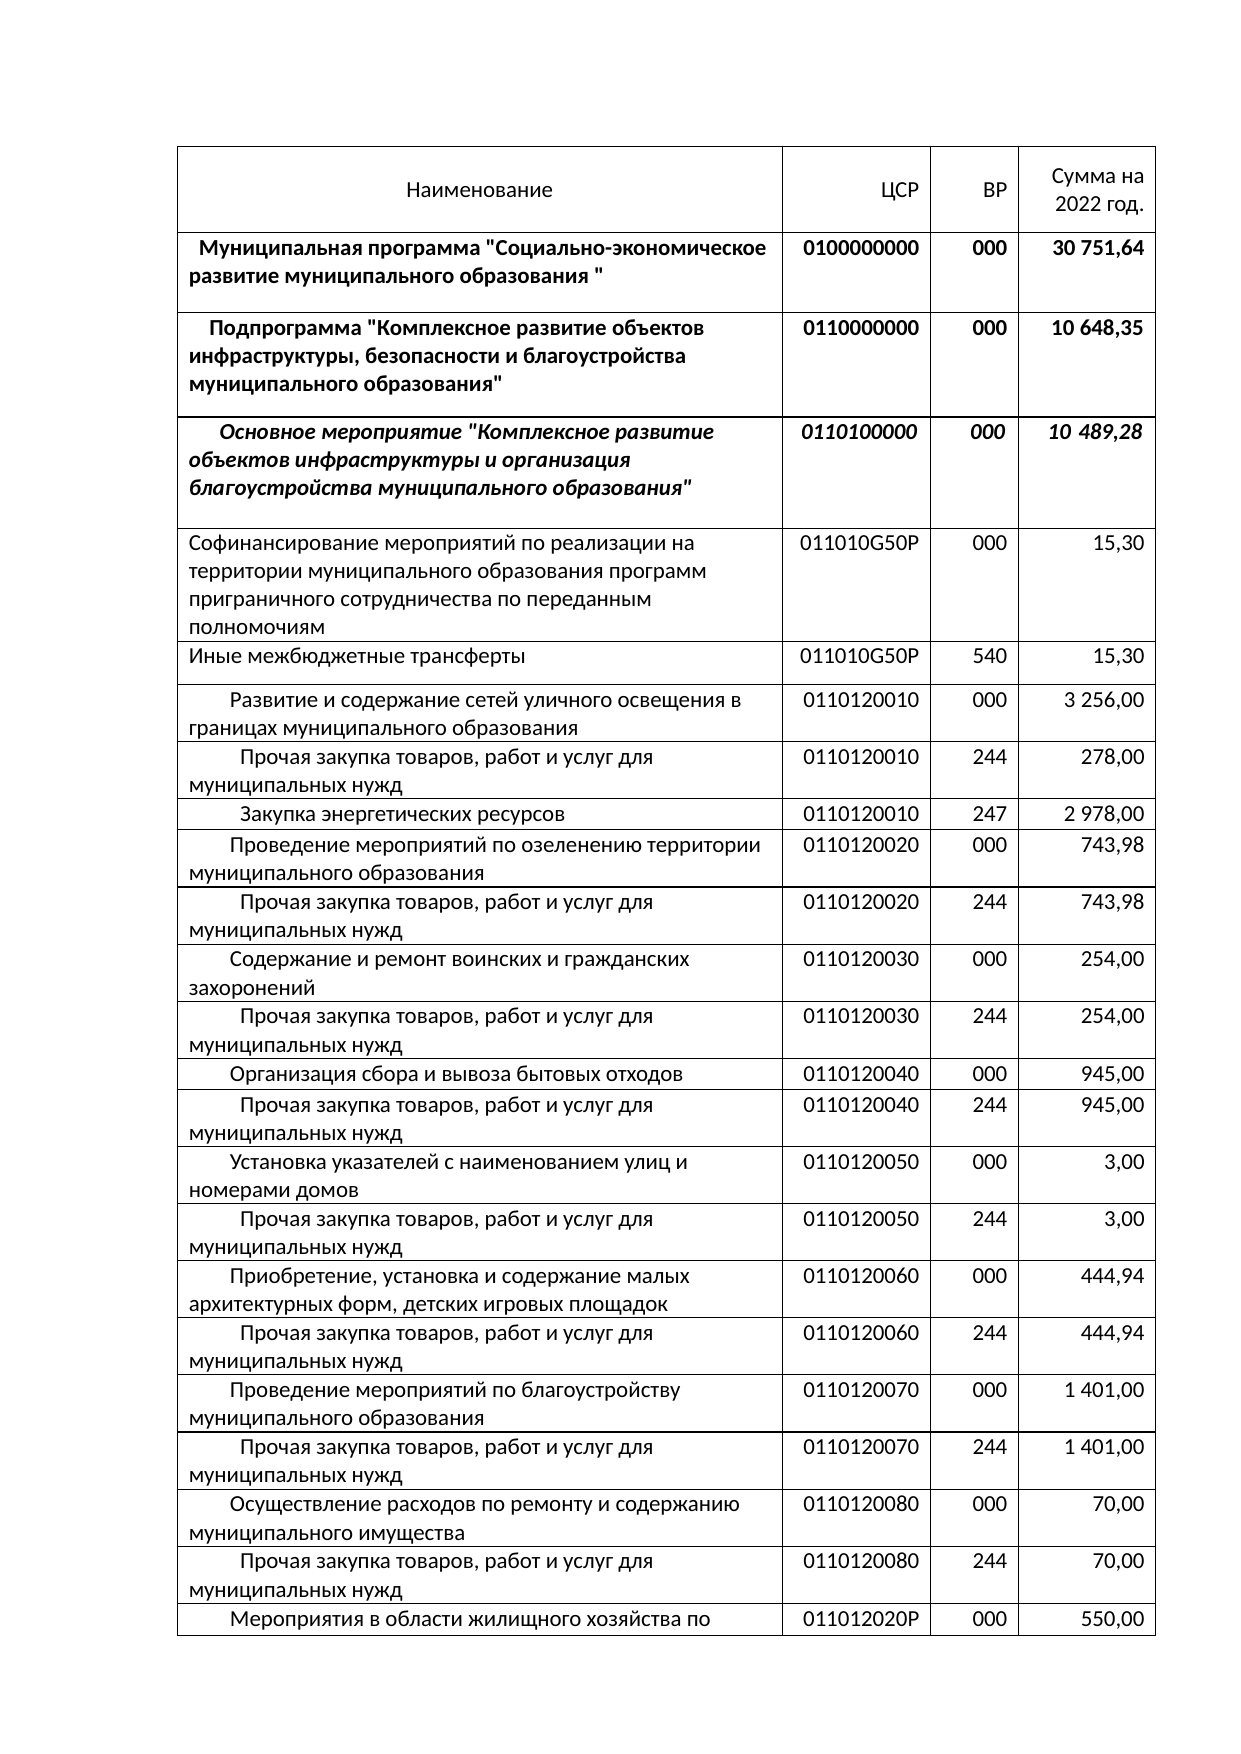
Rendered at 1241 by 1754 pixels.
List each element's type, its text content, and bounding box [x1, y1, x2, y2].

table_cell 011010G50P [783, 642, 930, 684]
table_header ЦСР [783, 147, 930, 232]
table_cell Проведение мероприятий по озеленению территории муниципального образования [178, 830, 782, 886]
table_cell 444,94 [1019, 1261, 1155, 1317]
table_cell 000 [931, 1375, 1018, 1431]
table_cell 15,30 [1019, 642, 1155, 684]
table_cell 0110120020 [783, 888, 930, 943]
table_cell Развитие и содержание сетей уличного освещения в границах муниципального образования [178, 685, 782, 741]
table_cell 0110120080 [783, 1547, 930, 1603]
table_cell 254,00 [1019, 945, 1155, 1001]
table_cell 0110120010 [783, 742, 930, 798]
table_cell 0110120050 [783, 1204, 930, 1260]
table_cell Софинансирование мероприятий по реализации на территории муниципального образования программ приграничного сотрудничества по переданным полномочиям [178, 529, 782, 641]
table_cell 244 [931, 1547, 1018, 1603]
table_cell 0110120070 [783, 1433, 930, 1488]
table_cell 540 [931, 642, 1018, 684]
table_cell 0110120040 [783, 1090, 930, 1146]
table_cell 0110100000 [783, 418, 930, 527]
table_cell 000 [931, 529, 1018, 641]
table_cell 000 [931, 1604, 1018, 1635]
table_cell Подпрограмма "Комплексное развитие объектов инфраструктуры, безопасности и благоустройства муниципального образования" [178, 313, 782, 416]
table_cell 000 [931, 1059, 1018, 1089]
table_cell 0110120050 [783, 1147, 930, 1203]
table_cell Прочая закупка товаров, работ и услуг для муниципальных нужд [178, 1204, 782, 1260]
table_cell 278,00 [1019, 742, 1155, 798]
table_header ВР [931, 147, 1018, 232]
table_cell Проведение мероприятий по благоустройству муниципального образования [178, 1375, 782, 1431]
table_cell 10 489,28 [1019, 418, 1155, 527]
table_cell 70,00 [1019, 1490, 1155, 1546]
table_cell 1 401,00 [1019, 1375, 1155, 1431]
table_cell 1 401,00 [1019, 1433, 1155, 1488]
table_cell 0110120060 [783, 1261, 930, 1317]
table_cell 000 [931, 945, 1018, 1001]
table_cell 0110000000 [783, 313, 930, 416]
table_cell Закупка энергетических ресурсов [178, 799, 782, 829]
table_cell 244 [931, 888, 1018, 943]
table_cell 10 648,35 [1019, 313, 1155, 416]
table_cell 3,00 [1019, 1147, 1155, 1203]
table_cell Мероприятия в области жилищного хозяйства по [178, 1604, 782, 1635]
table_cell Основное мероприятие "Комплексное развитие объектов инфраструктуры и организация благоустройства муниципального образования" [178, 418, 782, 527]
table_cell Прочая закупка товаров, работ и услуг для муниципальных нужд [178, 1318, 782, 1374]
table_cell 000 [931, 233, 1018, 312]
table_cell 254,00 [1019, 1002, 1155, 1058]
table_cell 0110120040 [783, 1059, 930, 1089]
table_cell 000 [931, 418, 1018, 527]
table_cell Прочая закупка товаров, работ и услуг для муниципальных нужд [178, 1090, 782, 1146]
table_cell Иные межбюджетные трансферты [178, 642, 782, 684]
table_cell 000 [931, 830, 1018, 886]
table_cell 2 978,00 [1019, 799, 1155, 829]
table_cell 0100000000 [783, 233, 930, 312]
table_cell 244 [931, 1318, 1018, 1374]
table_cell 011012020P [783, 1604, 930, 1635]
table_header Наименование [178, 147, 782, 232]
table_cell Прочая закупка товаров, работ и услуг для муниципальных нужд [178, 888, 782, 943]
table_cell 0110120060 [783, 1318, 930, 1374]
table_cell 244 [931, 1002, 1018, 1058]
table_cell 3,00 [1019, 1204, 1155, 1260]
table_cell 244 [931, 1090, 1018, 1146]
table_header Сумма на 2022 год. [1019, 147, 1155, 232]
table_cell Муниципальная программа "Социально-экономическое развитие муниципального образования " [178, 233, 782, 312]
table_cell 945,00 [1019, 1090, 1155, 1146]
table_cell 244 [931, 742, 1018, 798]
table_cell Прочая закупка товаров, работ и услуг для муниципальных нужд [178, 742, 782, 798]
table_cell 011010G50P [783, 529, 930, 641]
table_cell Прочая закупка товаров, работ и услуг для муниципальных нужд [178, 1547, 782, 1603]
table_cell 0110120010 [783, 685, 930, 741]
table_cell Организация сбора и вывоза бытовых отходов [178, 1059, 782, 1089]
table_cell 15,30 [1019, 529, 1155, 641]
table_cell Приобретение, установка и содержание малых архитектурных форм, детских игровых площадок [178, 1261, 782, 1317]
table_cell 444,94 [1019, 1318, 1155, 1374]
table_cell Осуществление расходов по ремонту и содержанию муниципального имущества [178, 1490, 782, 1546]
table_cell 000 [931, 685, 1018, 741]
table_cell 70,00 [1019, 1547, 1155, 1603]
table_cell 743,98 [1019, 888, 1155, 943]
table_cell 0110120010 [783, 799, 930, 829]
table_cell 3 256,00 [1019, 685, 1155, 741]
table_cell 0110120020 [783, 830, 930, 886]
table_cell 000 [931, 1490, 1018, 1546]
table_cell Прочая закупка товаров, работ и услуг для муниципальных нужд [178, 1002, 782, 1058]
table_cell 000 [931, 313, 1018, 416]
table_cell 000 [931, 1147, 1018, 1203]
table_cell 945,00 [1019, 1059, 1155, 1089]
table_cell 244 [931, 1433, 1018, 1488]
table_cell 247 [931, 799, 1018, 829]
table_cell 244 [931, 1204, 1018, 1260]
table_cell Прочая закупка товаров, работ и услуг для муниципальных нужд [178, 1433, 782, 1488]
table_cell 0110120030 [783, 1002, 930, 1058]
table_cell 550,00 [1019, 1604, 1155, 1635]
table_cell 30 751,64 [1019, 233, 1155, 312]
table_cell Содержание и ремонт воинских и гражданских захоронений [178, 945, 782, 1001]
table_cell 0110120070 [783, 1375, 930, 1431]
table_cell Установка указателей с наименованием улиц и номерами домов [178, 1147, 782, 1203]
table_cell 0110120080 [783, 1490, 930, 1546]
table_cell 000 [931, 1261, 1018, 1317]
table_cell 0110120030 [783, 945, 930, 1001]
table_cell 743,98 [1019, 830, 1155, 886]
